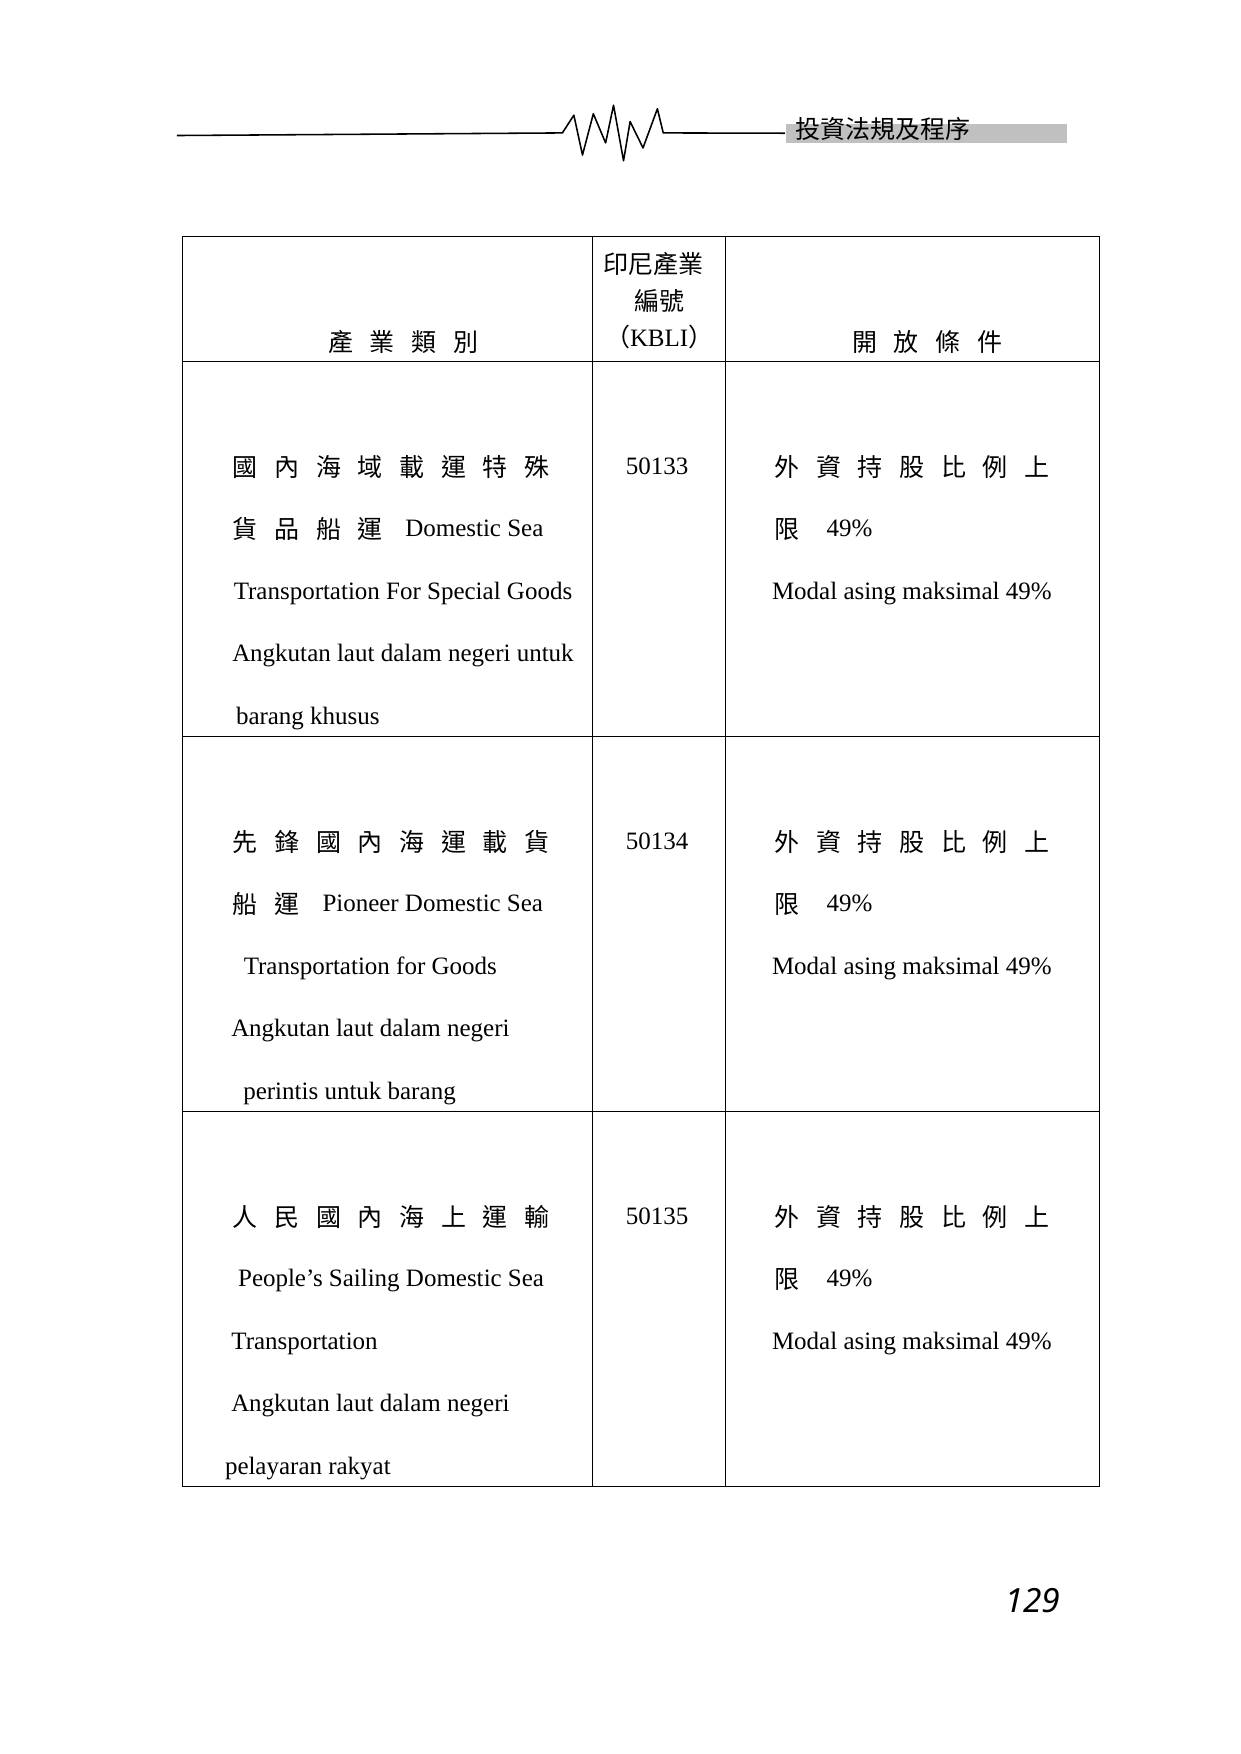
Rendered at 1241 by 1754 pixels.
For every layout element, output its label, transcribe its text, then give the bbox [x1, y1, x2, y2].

table_cell 外資持股比例上限49% Modal asing maksimal 49% [726, 737, 1099, 1111]
table_header 印尼產業編號（KBLI） [593, 237, 725, 361]
table_cell 國內海域載運特殊貨品船運Domestic Sea Transportation For Special Goods Angkutan laut dalam negeri untuk barang khusus [183, 362, 592, 736]
table_cell 50135 [593, 1112, 725, 1486]
table_header 開放條件 [726, 237, 1099, 361]
table_cell 人民國內海上運輸People’s Sailing Domestic Sea Transportation Angkutan laut dalam negeri pelayaran rakyat [183, 1112, 592, 1486]
table_cell 50133 [593, 362, 725, 736]
table_cell 50134 [593, 737, 725, 1111]
table_header 產業類別 [183, 237, 592, 361]
table_cell 外資持股比例上限49% Modal asing maksimal 49% [726, 362, 1099, 736]
table_cell 外資持股比例上限49% Modal asing maksimal 49% [726, 1112, 1099, 1486]
table_cell 先鋒國內海運載貨船運Pioneer Domestic Sea Transportation for Goods Angkutan laut dalam negeri perintis untuk barang [183, 737, 592, 1111]
